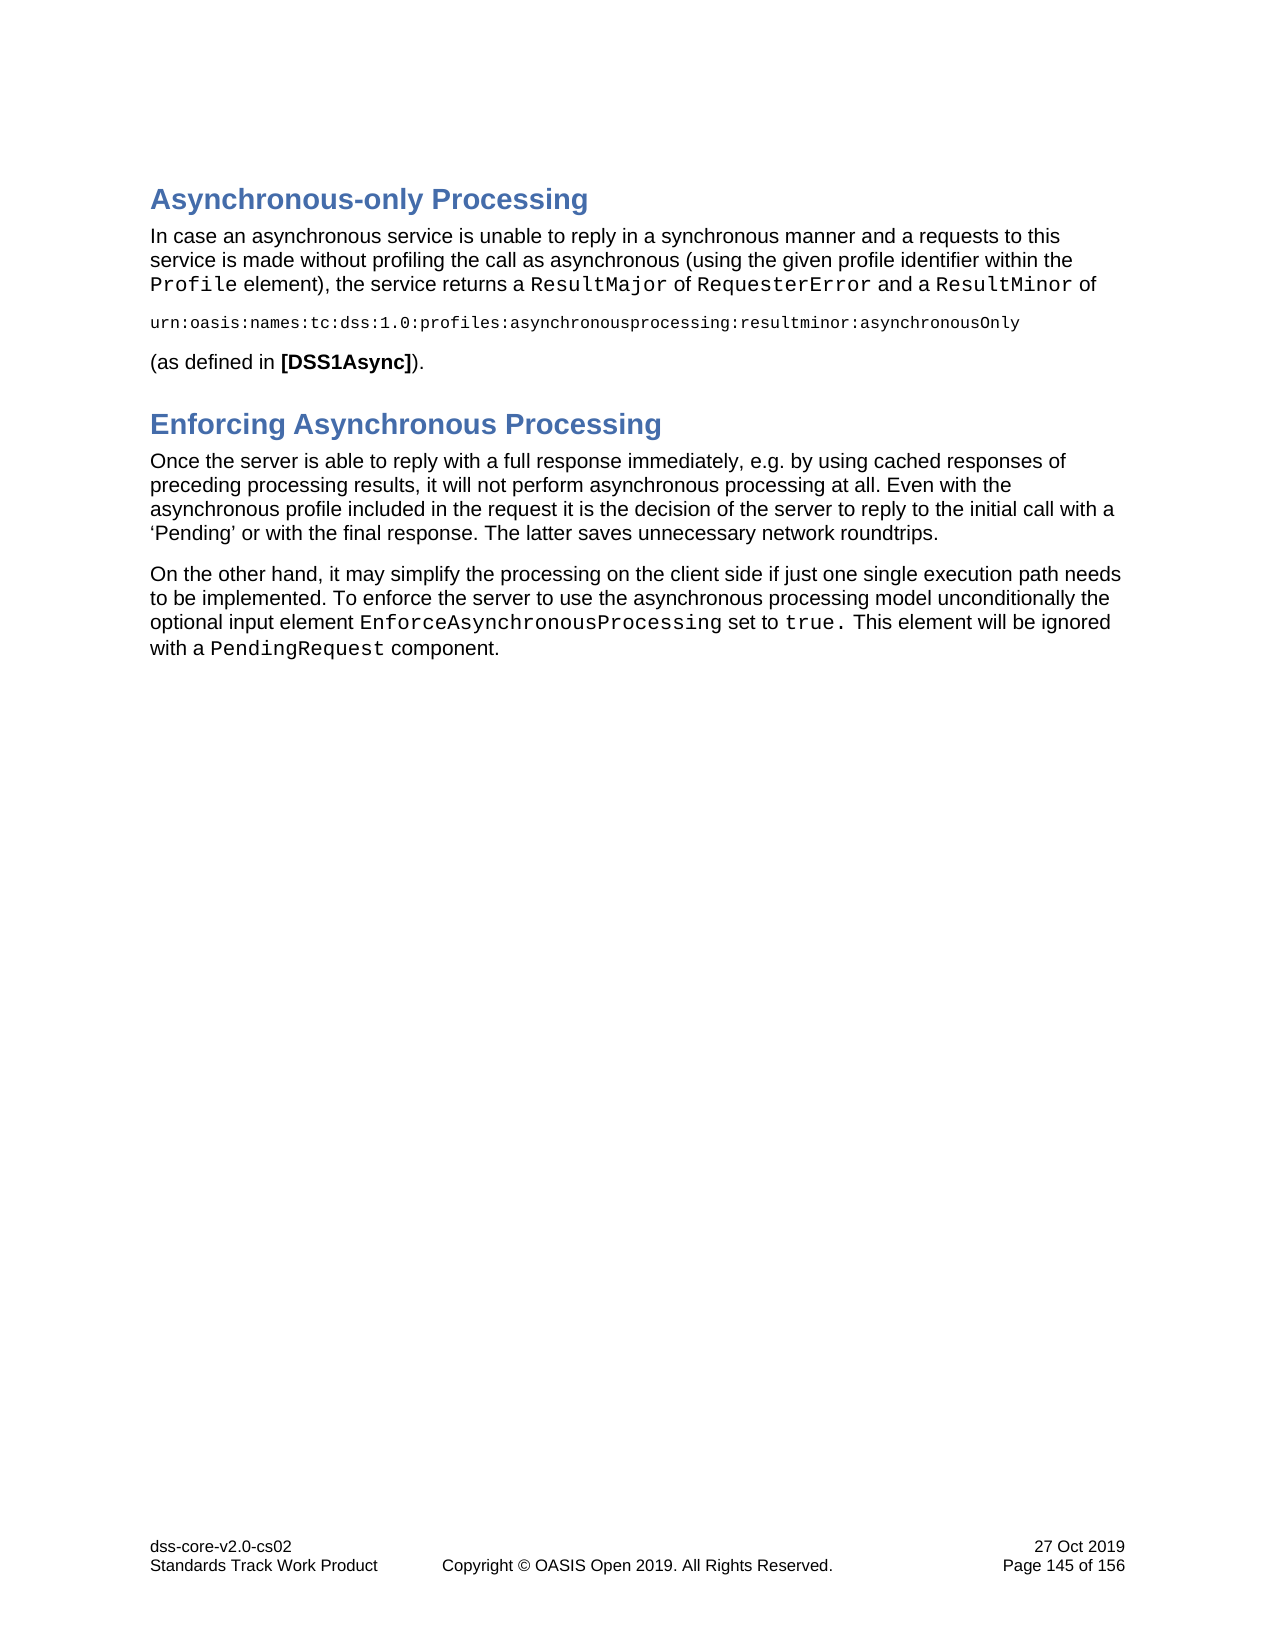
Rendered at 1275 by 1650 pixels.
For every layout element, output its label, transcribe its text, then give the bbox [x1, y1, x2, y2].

subtitle Enforcing Asynchronous Processing [150, 407, 1125, 441]
text On the other hand, it may simplify the processing on the client side if just one single execution path needs to be implemented. To enforce the server to use the asynchronous processing model unconditionally the optional input element EnforceAsynchronousProcessing set to true. This element will be ignored with a PendingRequest component. [150, 562, 1125, 661]
text In case an asynchronous service is unable to reply in a synchronous manner and a requests to this service is made without profiling the call as asynchronous (using the given profile identifier within the Profile element), the service returns a ResultMajor of RequesterError and a ResultMinor of [150, 224, 1125, 298]
text (as defined in [DSS1Async]). [150, 350, 1125, 374]
subtitle Asynchronous-only Processing [150, 182, 1125, 216]
text Once the server is able to reply with a full response immediately, e.g. by using cached responses of preceding processing results, it will not perform asynchronous processing at all. Even with the asynchronous profile included in the request it is the decision of the server to reply to the initial call with a ‘Pending’ or with the final response. The latter saves unnecessary network roundtrips. [150, 449, 1125, 545]
text urn:oasis:names:tc:dss:1.0:profiles:asynchronousprocessing:resultminor:asynchronousOnly [150, 314, 1125, 333]
